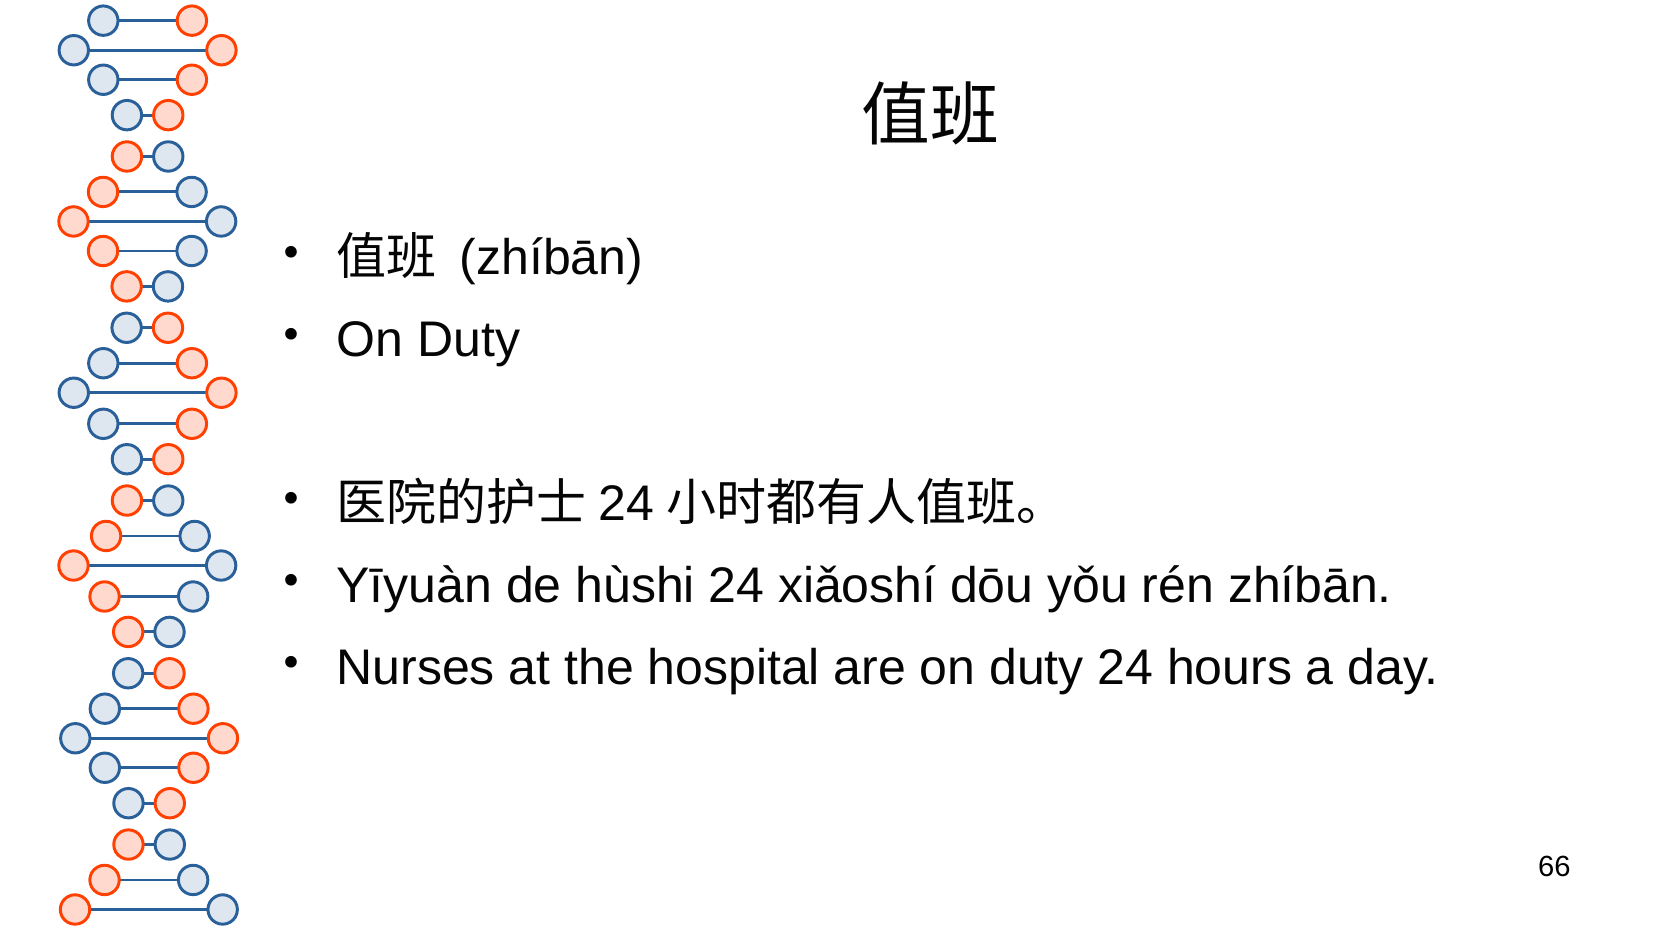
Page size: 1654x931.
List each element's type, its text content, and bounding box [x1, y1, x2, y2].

title 值班 [265, 35, 1595, 189]
list 值班 (zhíbān) On Duty 医院的护士24小时都有人值班。 Yīyuàn de hùshi 24 xiǎoshí dōu yǒu rén zhíbān. Nurses at the hospital are on duty 24 hours a day. [265, 224, 1595, 764]
